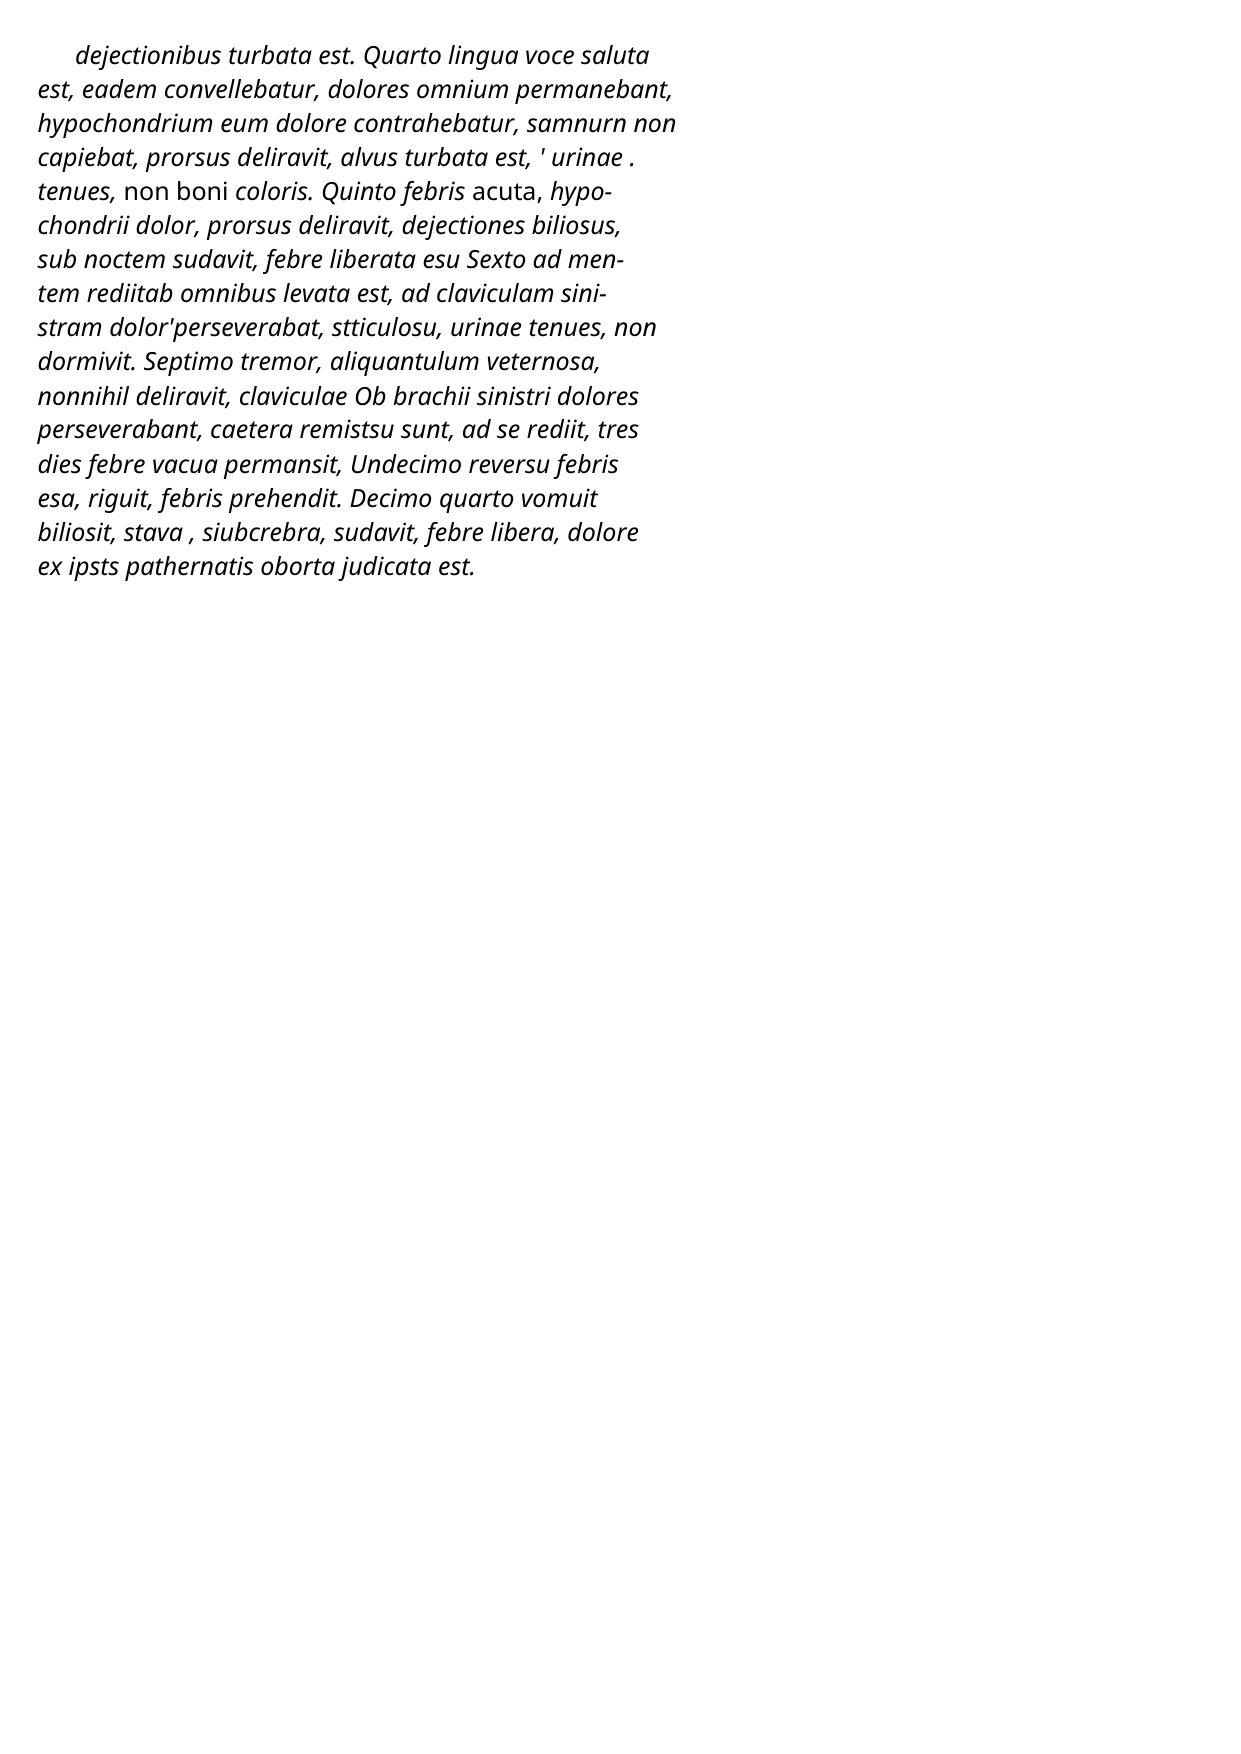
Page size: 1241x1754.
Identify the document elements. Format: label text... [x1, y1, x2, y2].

text dejectionibus turbata est. Quarto lingua voce saluta est, eadem convellebatur, dolores omnium permanebant, hypochondrium eum dolore contrahebatur, samnurn non capiebat, prorsus deliravit, alvus turbata est, ' urinae . tenues, non boni coloris. Quinto febris acuta, hypo- chondrii dolor, prorsus deliravit, dejectiones biliosus, sub noctem sudavit, febre liberata esu Sexto ad men- tem rediitab omnibus levata est, ad claviculam sini- stram dolor'perseverabat, stticulosu, urinae tenues, non dormivit. Septimo tremor, aliquantulum veternosa, nonnihil deliravit, claviculae Ob brachii sinistri dolores perseverabant, caetera remistsu sunt, ad se rediit, tres dies febre vacua permansit, Undecimo reversu febris esa, riguit, febris prehendit. Decimo quarto vomuit biliosit, stava , siubcrebra, sudavit, febre libera, dolore ex ipsts pathernatis oborta judicata est. [37, 37, 1203, 582]
